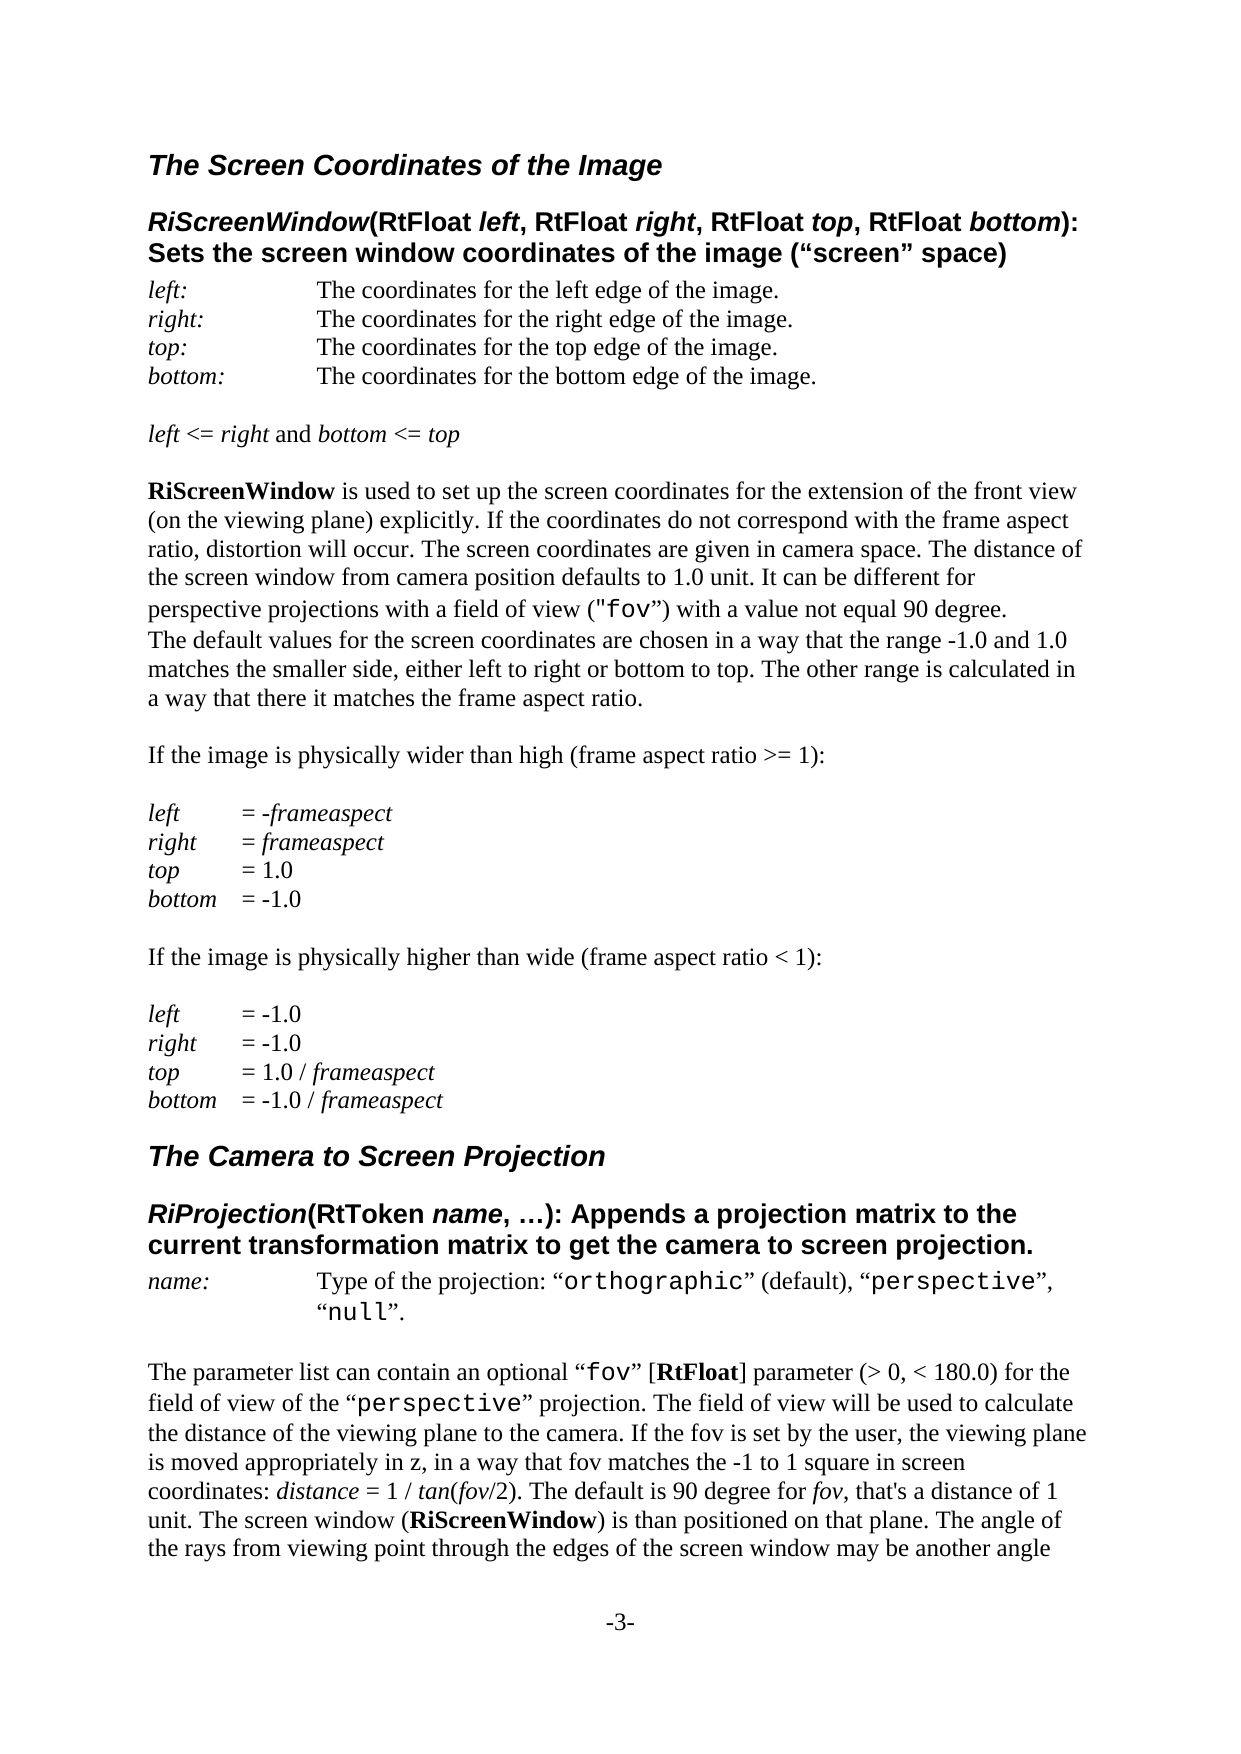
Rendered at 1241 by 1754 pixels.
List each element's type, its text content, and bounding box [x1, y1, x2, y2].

text If the image is physically wider than high (frame aspect ratio >= 1): [148, 740, 1092, 769]
text If the image is physically higher than wide (frame aspect ratio < 1): [148, 942, 1092, 970]
text bottom = -1.0 / frameaspect [148, 1085, 1092, 1114]
subtitle The Screen Coordinates of the Image [148, 148, 1092, 181]
text right = frameaspect [148, 827, 1092, 855]
text left: The coordinates for the left edge of the image. [148, 275, 1092, 304]
subtitle The Camera to Screen Projection [148, 1139, 1092, 1173]
text The default values for the screen coordinates are chosen in a way that the range -1.0 and 1.0 matches the smaller side, either left to right or bottom to top. The other range is calculated in a way that there it matches the frame aspect ratio. [148, 625, 1092, 712]
text right: The coordinates for the right edge of the image. [148, 304, 1092, 332]
text top = 1.0 [148, 855, 1092, 884]
text right = -1.0 [148, 1028, 1092, 1057]
text left <= right and bottom <= top [148, 419, 1092, 447]
text top = 1.0 / frameaspect [148, 1057, 1092, 1085]
text bottom = -1.0 [148, 884, 1092, 913]
subtitle RiProjection(RtToken name, …): Appends a projection matrix to the current transformation matrix to get the camera to screen projection. [148, 1198, 1092, 1260]
text The parameter list can contain an optional “fov” [RtFloat] parameter (> 0, < 180.0) for the field of view of the “perspective” projection. The field of view will be used to calculate the distance of the viewing plane to the camera. If the fov is set by the user, the viewing plane is moved appropriately in z, in a way that fov matches the -1 to 1 square in screen coordinates: distance = 1 / tan(fov/2). The default is 90 degree for fov, that's a distance of 1 unit. The screen window (RiScreenWindow) is than positioned on that plane. The angle of the rays from viewing point through the edges of the screen window may be another angle [148, 1357, 1092, 1562]
text left = -1.0 [148, 999, 1092, 1028]
text left = -frameaspect [148, 798, 1092, 827]
text bottom: The coordinates for the bottom edge of the image. [148, 361, 1092, 390]
subtitle RiScreenWindow(RtFloat left, RtFloat right, RtFloat top, RtFloat bottom): Sets the screen window coordinates of the image (“screen” space) [148, 206, 1092, 269]
text RiScreenWindow is used to set up the screen coordinates for the extension of the front view (on the viewing plane) explicitly. If the coordinates do not correspond with the frame aspect ratio, distortion will occur. The screen coordinates are given in camera space. The distance of the screen window from camera position defaults to 1.0 unit. It can be different for perspective projections with a field of view ("fov”) with a value not equal 90 degree. [148, 476, 1092, 625]
text top: The coordinates for the top edge of the image. [148, 332, 1092, 361]
text name: Type of the projection: “orthographic” (default), “perspective”, “null”. [148, 1266, 1092, 1328]
